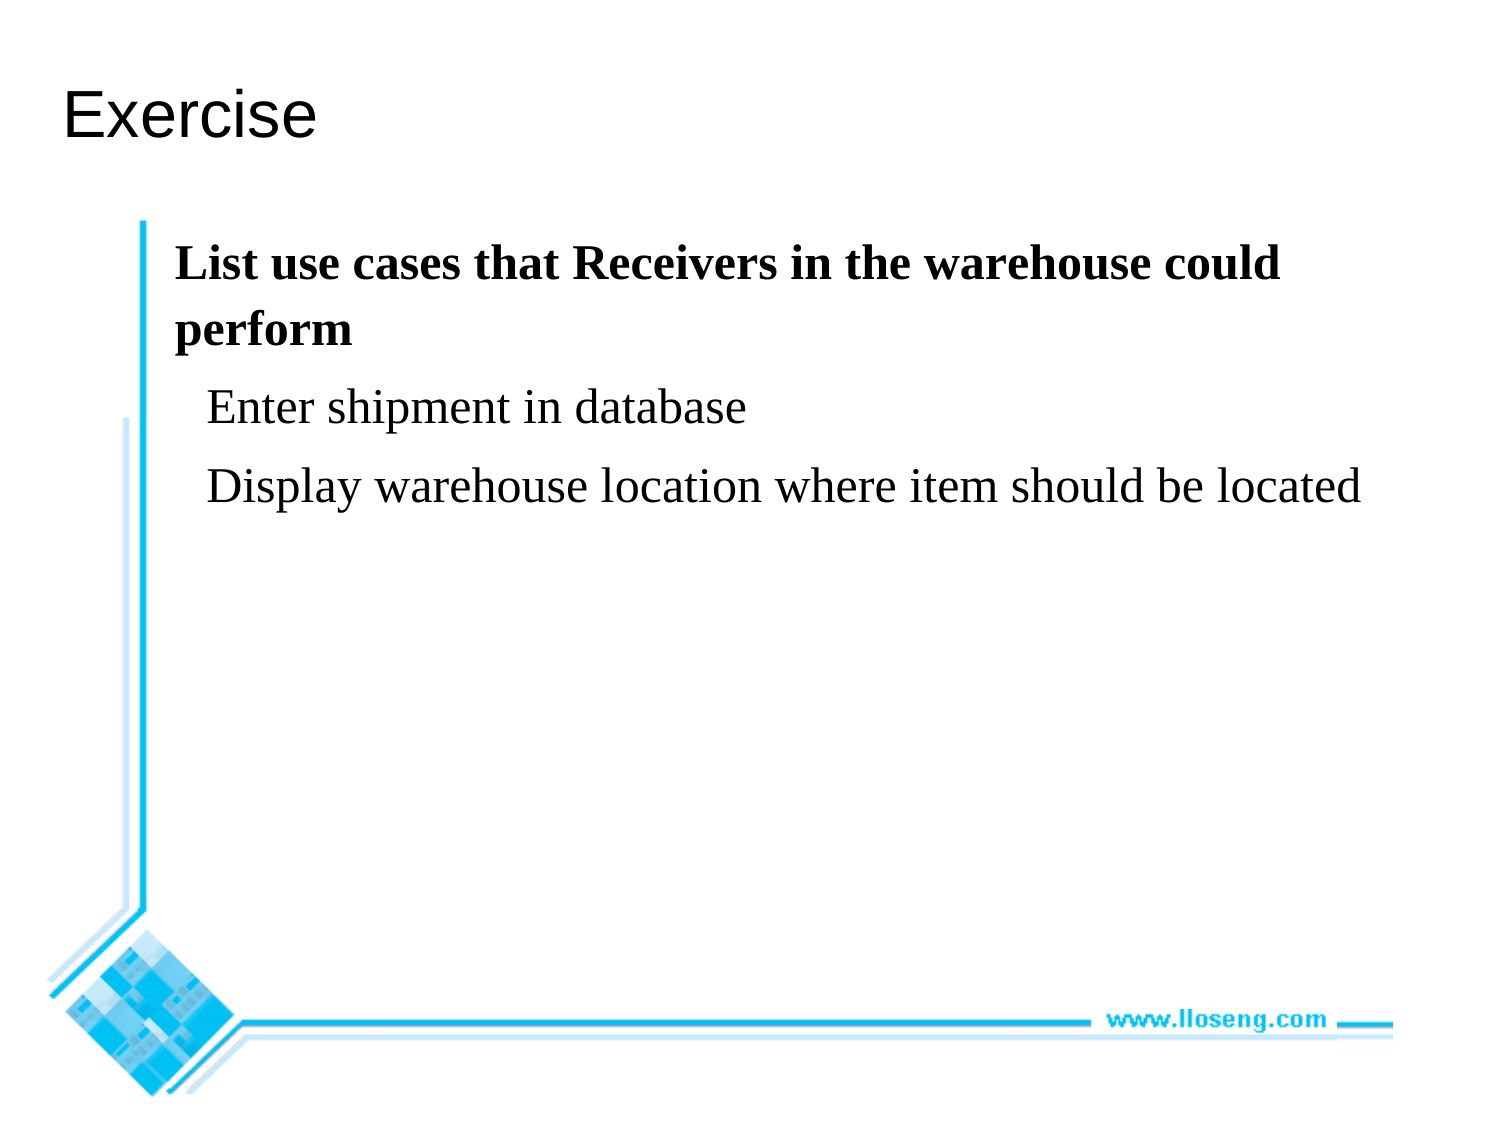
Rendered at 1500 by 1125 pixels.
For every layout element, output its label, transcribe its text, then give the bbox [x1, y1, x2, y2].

title Exercise [62, 37, 1413, 188]
picture [35, 209, 1393, 1099]
list List use cases that Receivers in the warehouse could perform Enter shipment in database Display warehouse location where item should be located [174, 224, 1413, 1013]
